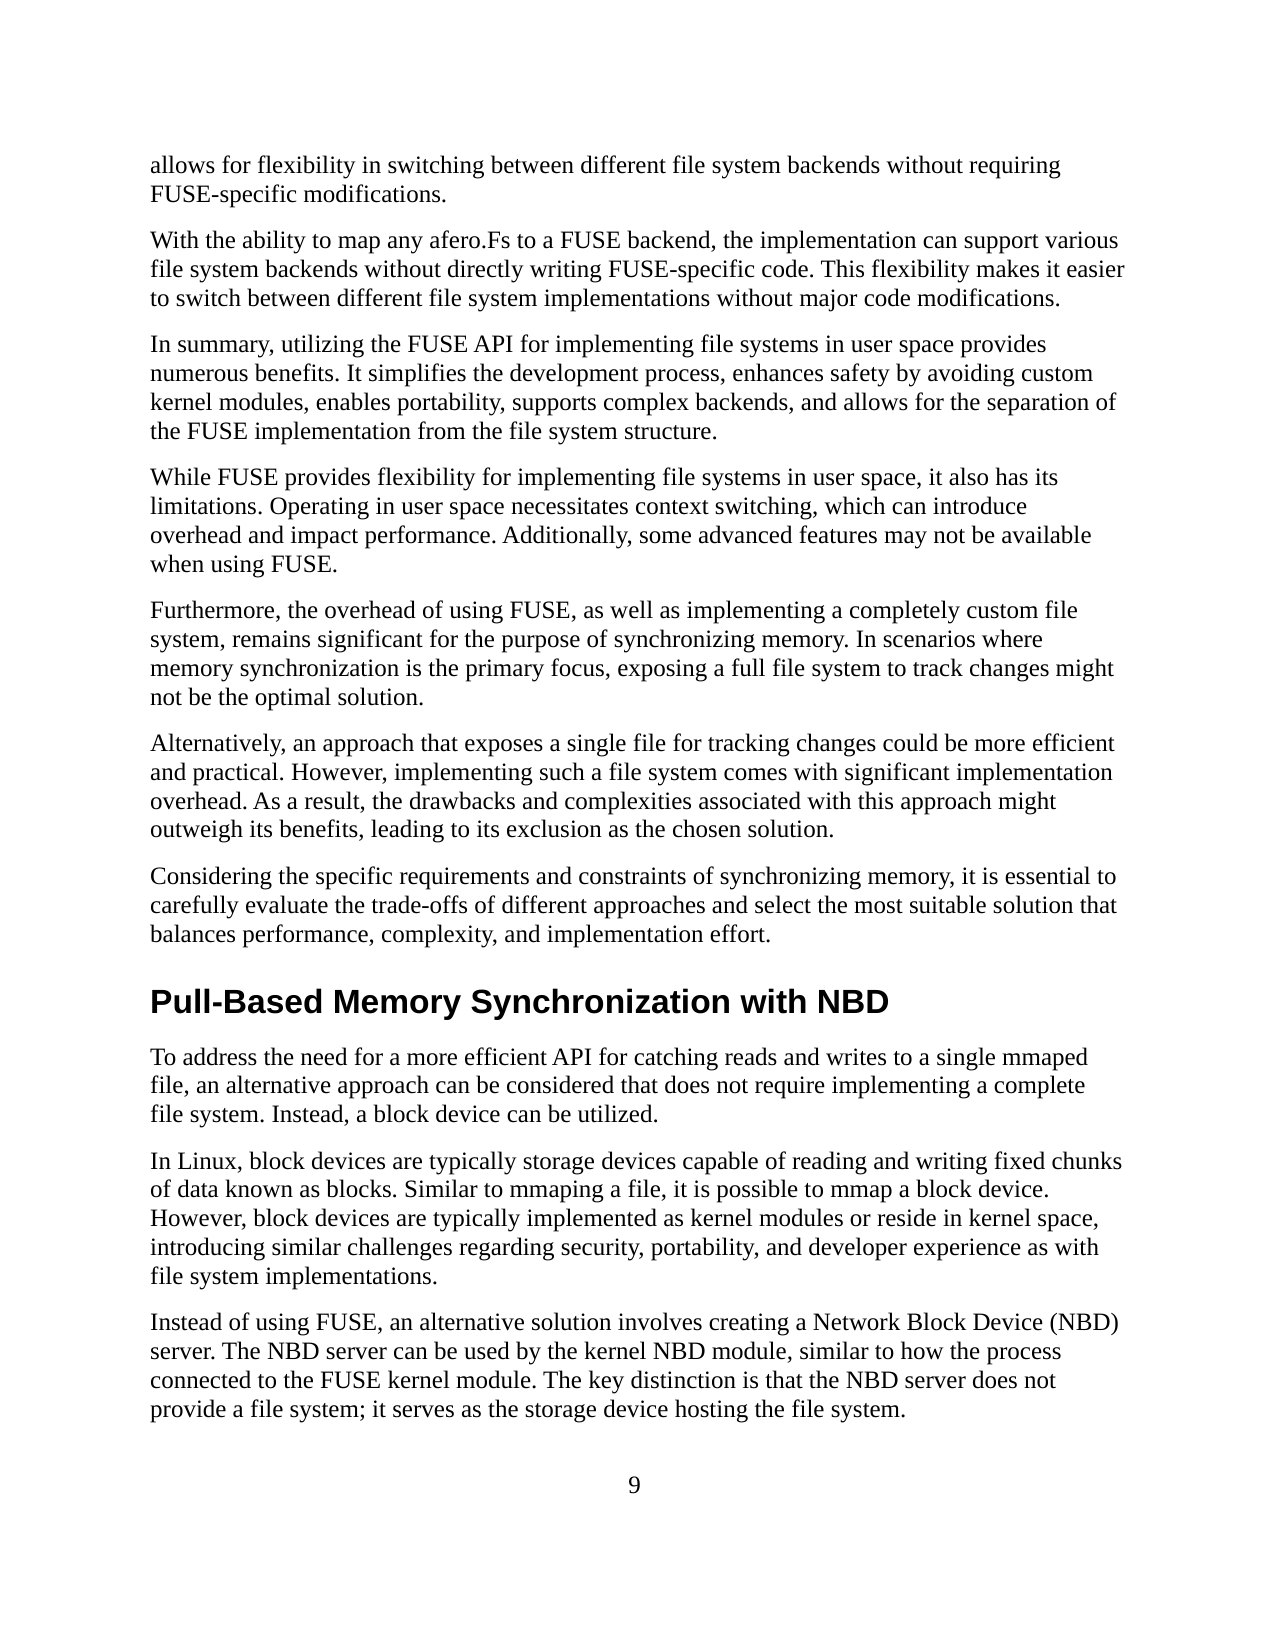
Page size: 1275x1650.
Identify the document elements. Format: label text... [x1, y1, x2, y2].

text Furthermore, the overhead of using FUSE, as well as implementing a completely custom file system, remains significant for the purpose of synchronizing memory. In scenarios where memory synchronization is the primary focus, exposing a full file system to track changes might not be the optimal solution. [150, 595, 1125, 710]
text With the ability to map any afero.Fs to a FUSE backend, the implementation can support various file system backends without directly writing FUSE-specific code. This flexibility makes it easier to switch between different file system implementations without major code modifications. [150, 225, 1125, 312]
text While FUSE provides flexibility for implementing file systems in user space, it also has its limitations. Operating in user space necessitates context switching, which can introduce overhead and impact performance. Additionally, some advanced features may not be available when using FUSE. [150, 462, 1125, 577]
text To address the need for a more efficient API for catching reads and writes to a single mmaped file, an alternative approach can be considered that does not require implementing a complete file system. Instead, a block device can be utilized. [150, 1042, 1125, 1128]
text Alternatively, an approach that exposes a single file for tracking changes could be more efficient and practical. However, implementing such a file system comes with significant implementation overhead. As a result, the drawbacks and complexities associated with this approach might outweigh its benefits, leading to its exclusion as the chosen solution. [150, 728, 1125, 843]
text allows for flexibility in switching between different file system backends without requiring FUSE-specific modifications. [150, 150, 1125, 207]
subtitle Pull‑Based Memory Synchronization with NBD [150, 981, 1125, 1020]
text In summary, utilizing the FUSE API for implementing file systems in user space provides numerous benefits. It simplifies the development process, enhances safety by avoiding custom kernel modules, enables portability, supports complex backends, and allows for the separation of the FUSE implementation from the file system structure. [150, 329, 1125, 444]
text Instead of using FUSE, an alternative solution involves creating a Network Block Device (NBD) server. The NBD server can be used by the kernel NBD module, similar to how the process connected to the FUSE kernel module. The key distinction is that the NBD server does not provide a file system; it serves as the storage device hosting the file system. [150, 1307, 1125, 1422]
text In Linux, block devices are typically storage devices capable of reading and writing fixed chunks of data known as blocks. Similar to mmaping a file, it is possible to mmap a block device. However, block devices are typically implemented as kernel modules or reside in kernel space, introducing similar challenges regarding security, portability, and developer experience as with file system implementations. [150, 1146, 1125, 1289]
text Considering the specific requirements and constraints of synchronizing memory, it is essential to carefully evaluate the trade-offs of different approaches and select the most suitable solution that balances performance, complexity, and implementation effort. [150, 861, 1125, 947]
